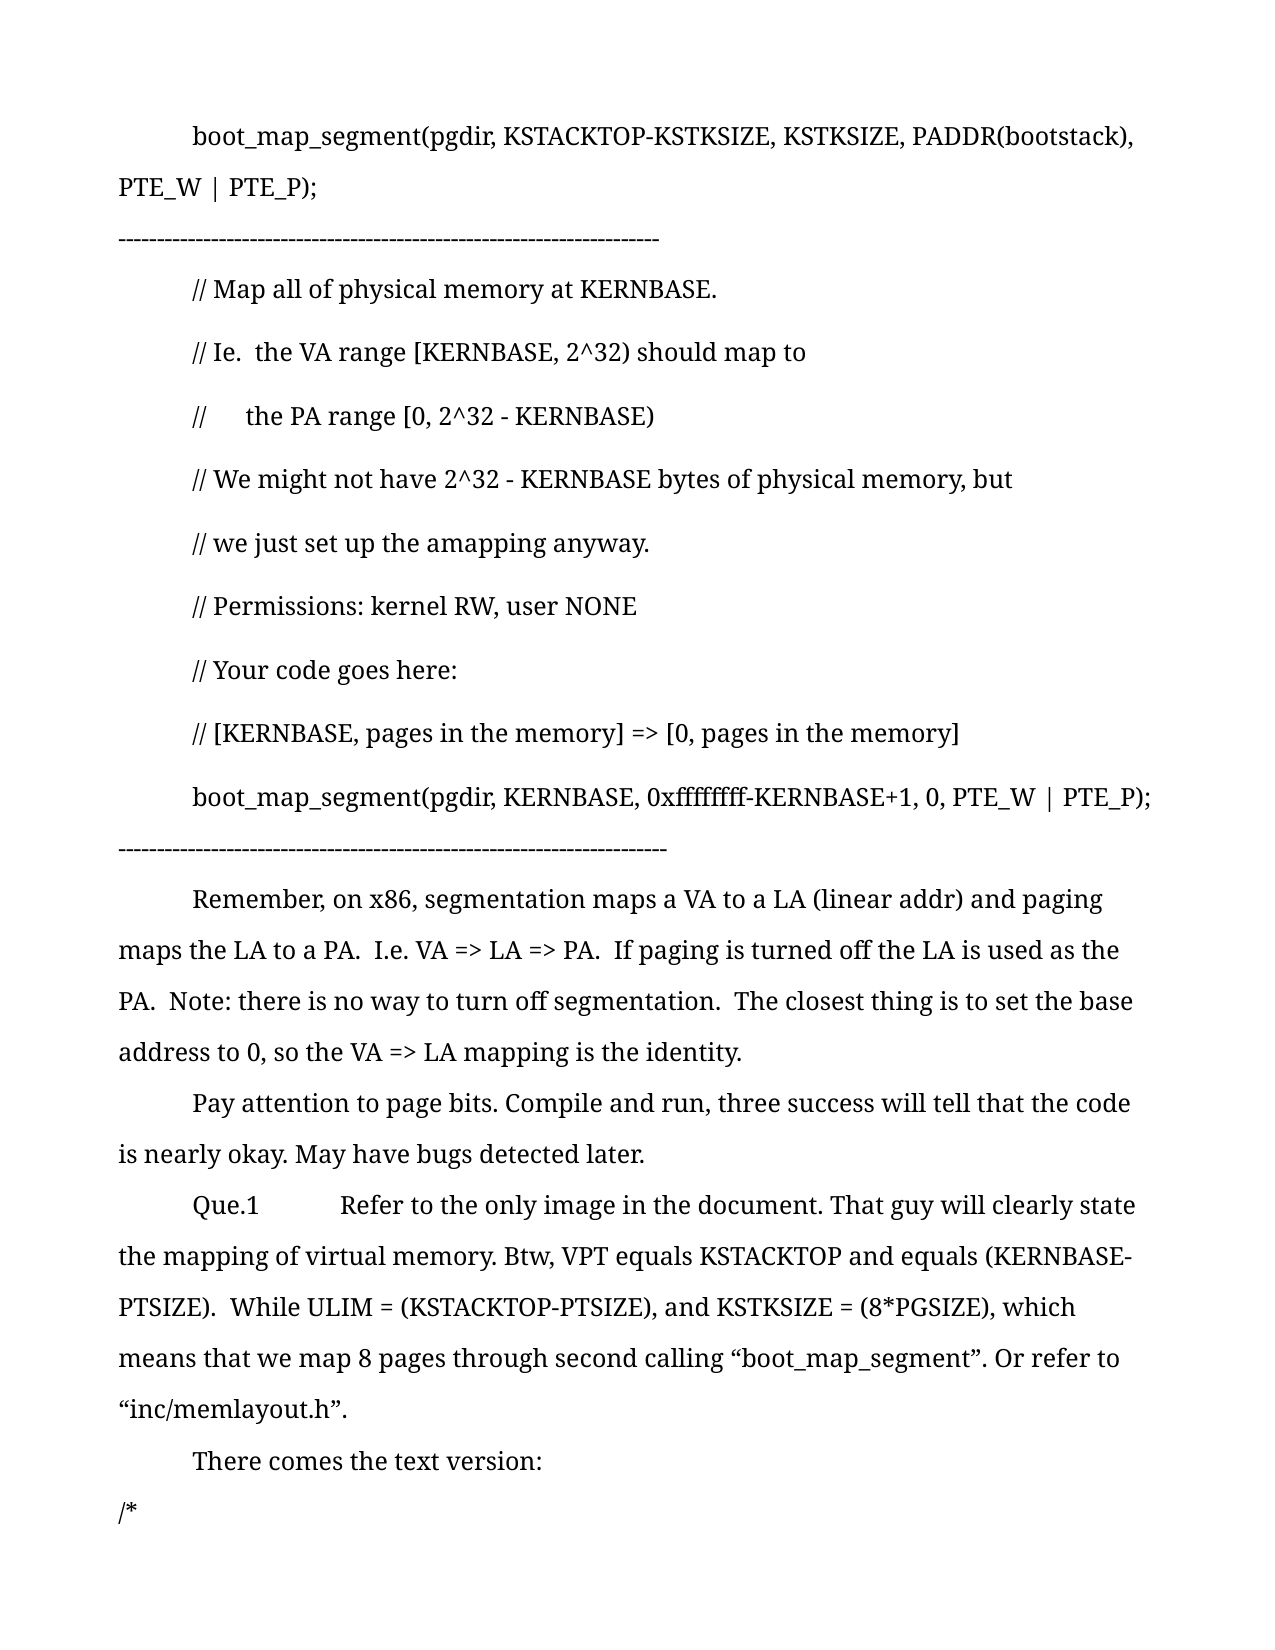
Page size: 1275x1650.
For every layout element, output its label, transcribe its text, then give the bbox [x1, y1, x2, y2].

text // Ie. the VA range [KERNBASE, 2^32) should map to [118, 335, 1157, 369]
text // the PA range [0, 2^32 - KERNBASE) [118, 398, 1157, 432]
text // [KERNBASE, pages in the memory] => [0, pages in the memory] [118, 716, 1157, 750]
text boot_map_segment(pgdir, KERNBASE, 0xffffffff-KERNBASE+1, 0, PTE_W | PTE_P); ----------------------------------------------------------------------- Remember, on x86, segmentation maps a VA to a LA (linear addr) and paging maps the LA to a PA. I.e. VA => LA => PA. If paging is turned off the LA is used as the PA. Note: there is no way to turn off segmentation. The closest thing is to set the base address to 0, so the VA => LA mapping is the identity. Pay attention to page bits. Compile and run, three success will tell that the code is nearly okay. May have bugs detected later. Que.1 Refer to the only image in the document. That guy will clearly state the mapping of virtual memory. Btw, VPT equals KSTACKTOP and equals (KERNBASE-PTSIZE). While ULIM = (KSTACKTOP-PTSIZE), and KSTKSIZE = (8*PGSIZE), which means that we map 8 pages through second calling “boot_map_segment”. Or refer to “inc/memlayout.h”. There comes the text version: /* [118, 779, 1157, 1528]
text // Your code goes here: [118, 652, 1157, 687]
text boot_map_segment(pgdir, KSTACKTOP-KSTKSIZE, KSTKSIZE, PADDR(bootstack), PTE_W | PTE_P); ---------------------------------------------------------------------- // Map all of physical memory at KERNBASE. [118, 118, 1157, 305]
text // we just set up the amapping anyway. [118, 525, 1157, 559]
text // We might not have 2^32 - KERNBASE bytes of physical memory, but [118, 462, 1157, 496]
text // Permissions: kernel RW, user NONE [118, 589, 1157, 623]
